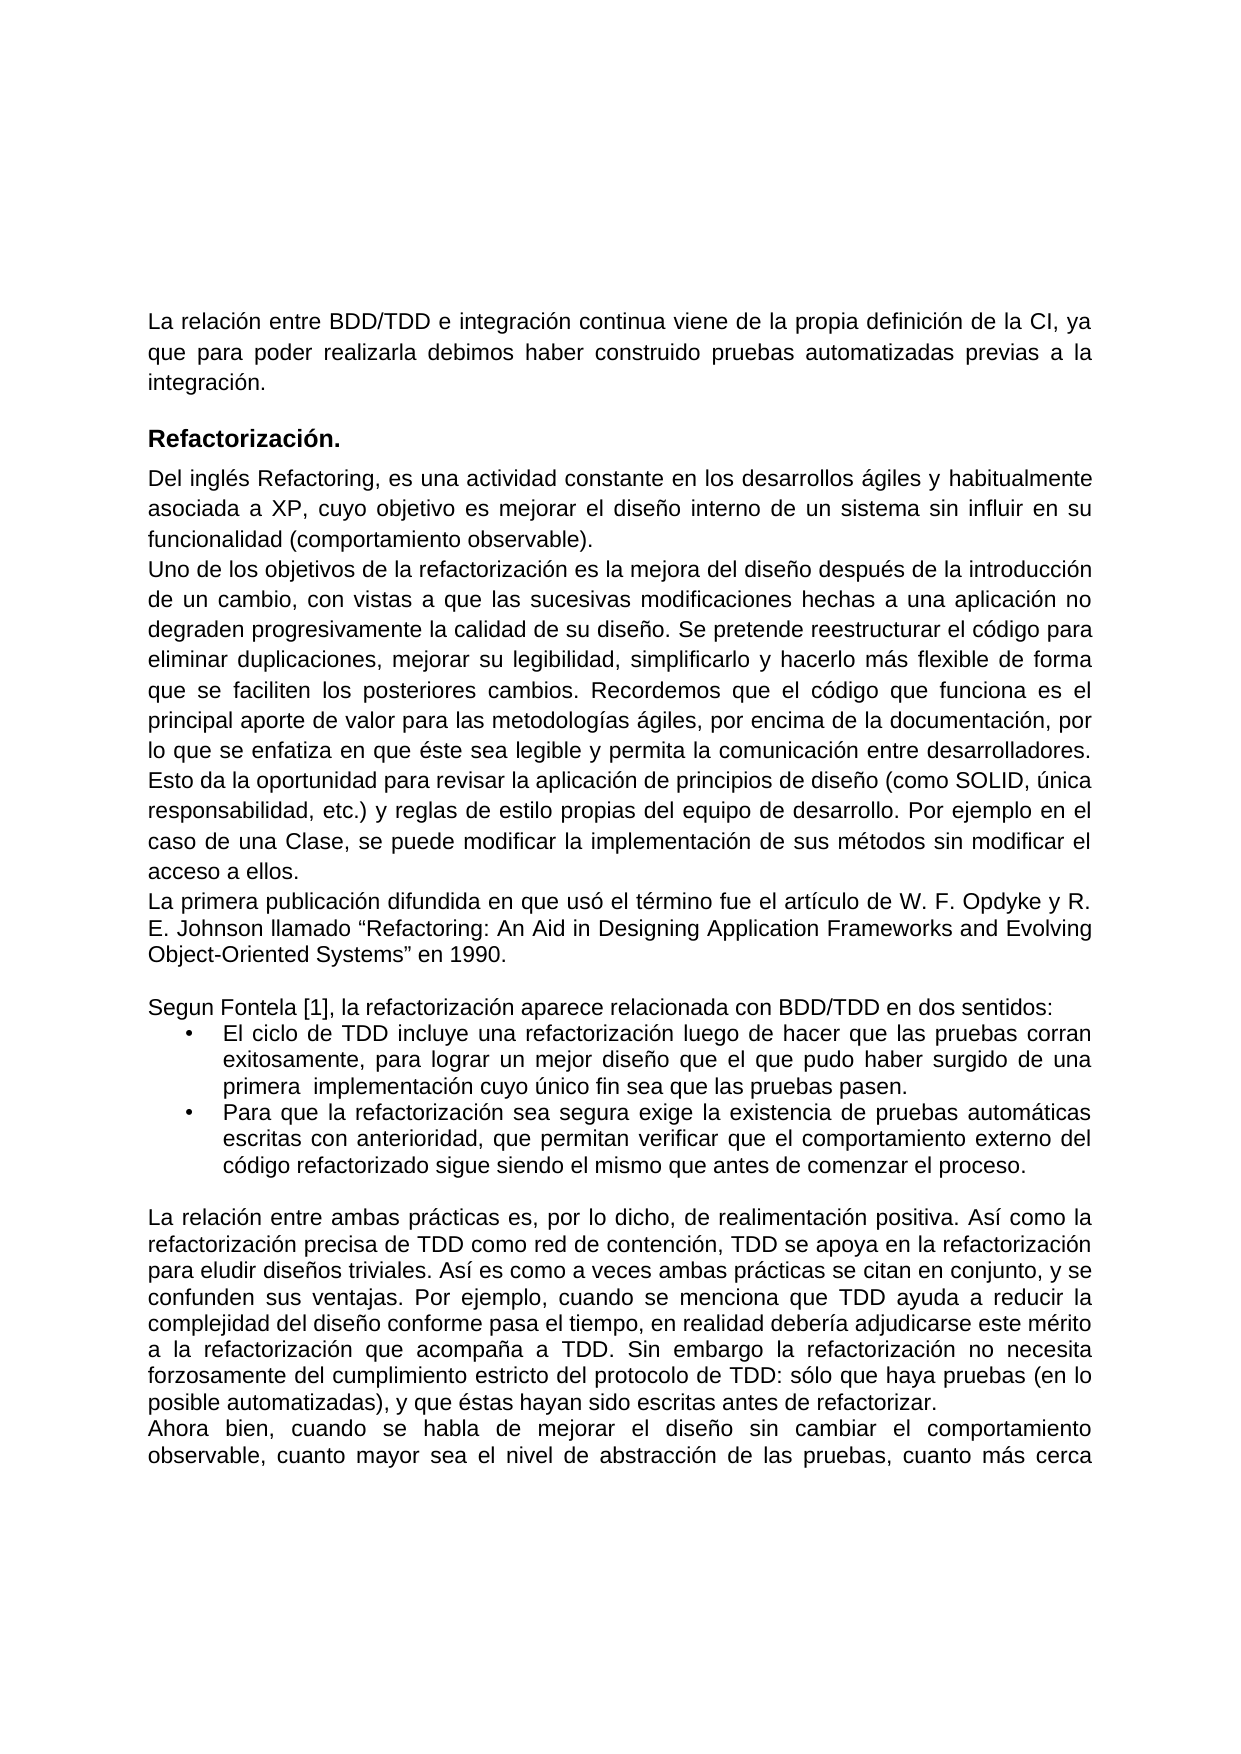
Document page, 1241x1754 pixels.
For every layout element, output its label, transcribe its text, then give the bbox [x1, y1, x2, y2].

text Uno de los objetivos de la refactorización es la mejora del diseño después de la introducción de un cambio, con vistas a que las sucesivas modificaciones hechas a una aplicación no degraden progresivamente la calidad de su diseño. Se pretende reestructurar el código para eliminar duplicaciones, mejorar su legibilidad, simplificarlo y hacerlo más flexible de forma que se faciliten los posteriores cambios. Recordemos que el código que funciona es el principal aporte de valor para las metodologías ágiles, por encima de la documentación, por lo que se enfatiza en que éste sea legible y permita la comunicación entre desarrolladores. Esto da la oportunidad para revisar la aplicación de principios de diseño (como SOLID, única responsabilidad, etc.) y reglas de estilo propias del equipo de desarrollo. Por ejemplo en el caso de una Clase, se puede modificar la implementación de sus métodos sin modificar el acceso a ellos. [148, 556, 1093, 884]
list Para que la refactorización sea segura exige la existencia de pruebas automáticas escritas con anterioridad, que permitan verificar que el comportamiento externo del código refactorizado sigue siendo el mismo que antes de comenzar el proceso. [185, 1099, 1093, 1178]
text La primera publicación difundida en que usó el término fue el artículo de W. F. Opdyke y R. E. Johnson llamado “Refactoring: An Aid in Designing Application Frameworks and Evolving Object-Oriented Systems” en 1990. [148, 888, 1093, 967]
text La relación entre BDD/TDD e integración continua viene de la propia definición de la CI, ya que para poder realizarla debimos haber construido pruebas automatizadas previas a la integración. [148, 308, 1093, 395]
text La relación entre ambas prácticas es, por lo dicho, de realimentación positiva. Así como la refactorización precisa de TDD como red de contención, TDD se apoya en la refactorización para eludir diseños triviales. Así es como a veces ambas prácticas se citan en conjunto, y se confunden sus ventajas. Por ejemplo, cuando se menciona que TDD ayuda a reducir la complejidad del diseño conforme pasa el tiempo, en realidad debería adjudicarse este mérito a la refactorización que acompaña a TDD. Sin embargo la refactorización no necesita forzosamente del cumplimiento estricto del protocolo de TDD: sólo que haya pruebas (en lo posible automatizadas), y que éstas hayan sido escritas antes de refactorizar. [148, 1204, 1093, 1415]
list El ciclo de TDD incluye una refactorización luego de hacer que las pruebas corran exitosamente, para lograr un mejor diseño que el que pudo haber surgido de una primera implementación cuyo único fin sea que las pruebas pasen. [185, 1020, 1093, 1099]
text Del inglés Refactoring, es una actividad constante en los desarrollos ágiles y habitualmente asociada a XP, cuyo objetivo es mejorar el diseño interno de un sistema sin influir en su funcionalidad (comportamiento observable). [148, 465, 1093, 552]
subtitle Refactorización. [148, 424, 1093, 453]
text Segun Fontela [1], la refactorización aparece relacionada con BDD/TDD en dos sentidos: [148, 993, 1093, 1020]
text Ahora bien, cuando se habla de mejorar el diseño sin cambiar el comportamiento observable, cuanto mayor sea el nivel de abstracción de las pruebas, cuanto más cerca [148, 1415, 1093, 1468]
